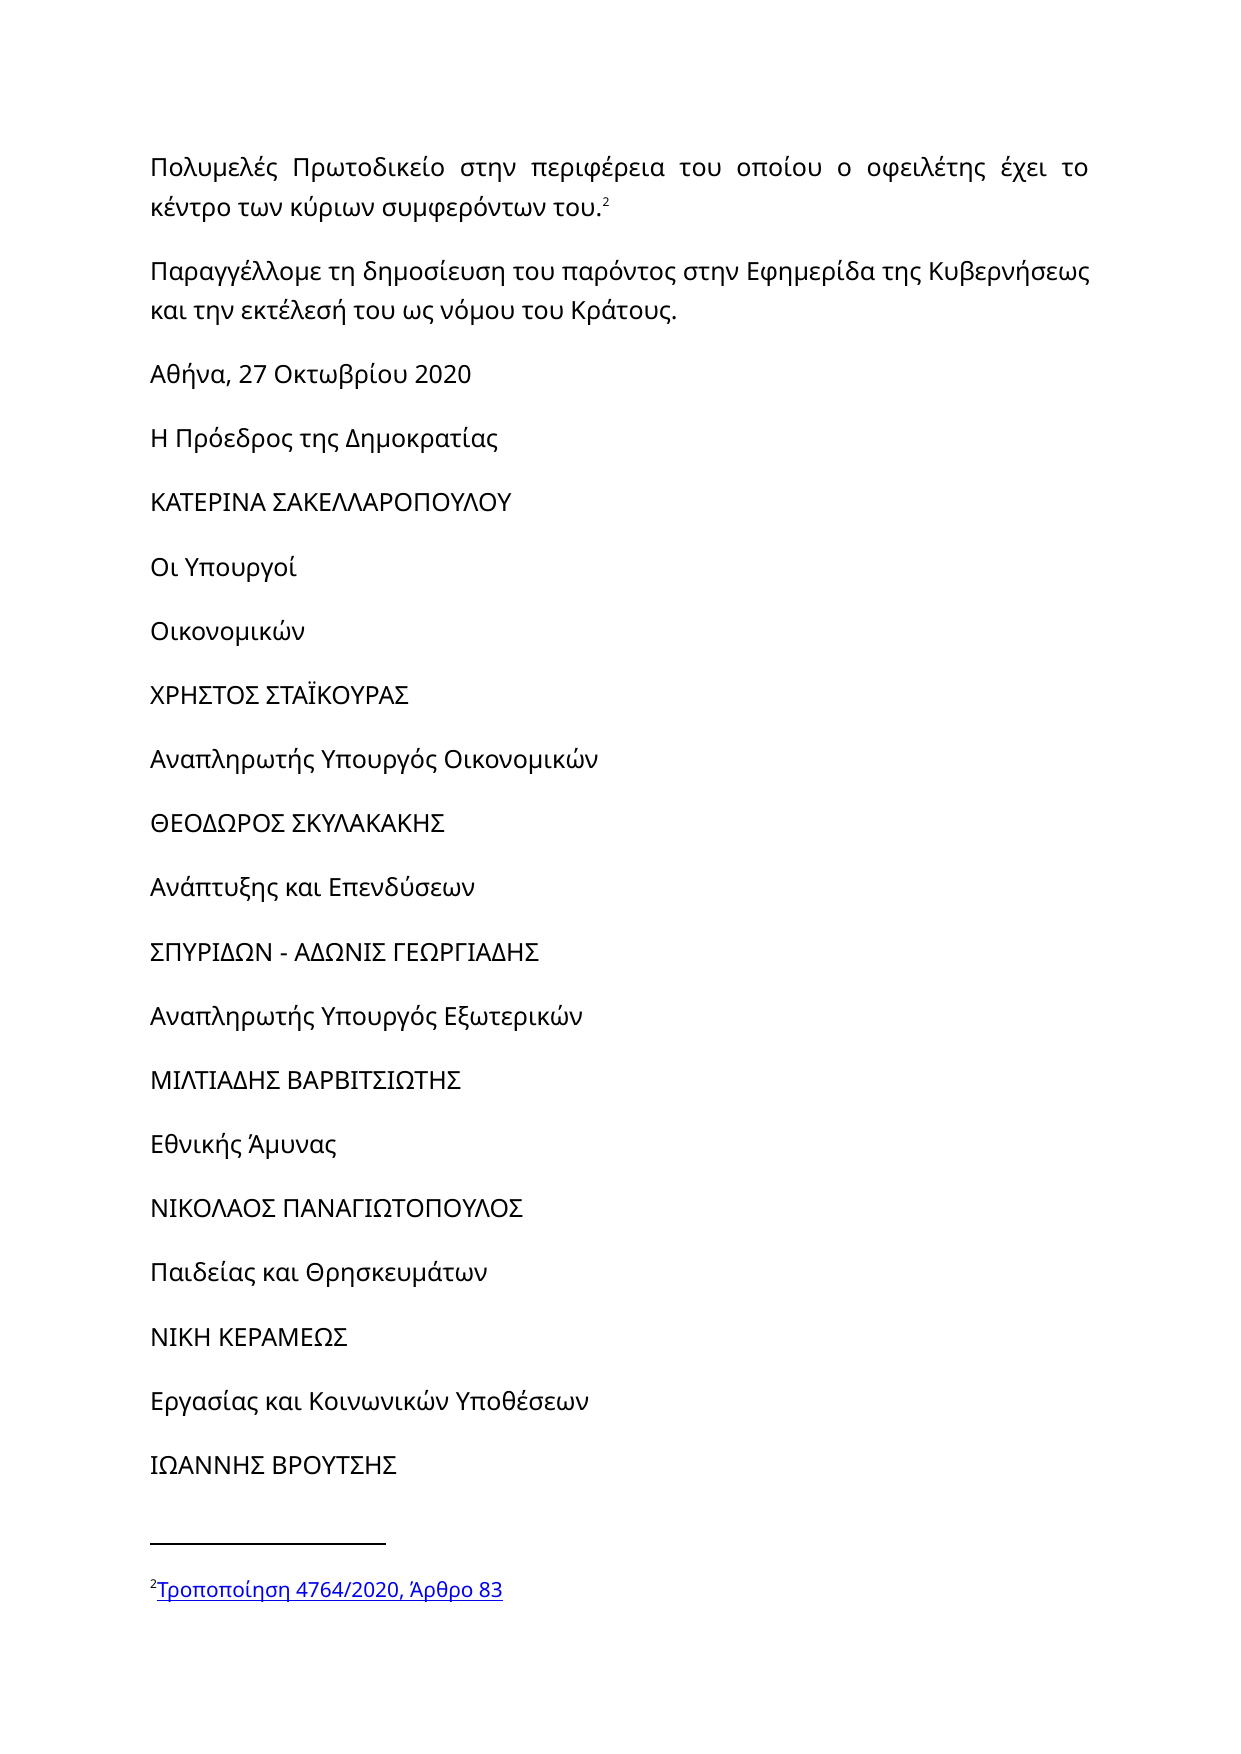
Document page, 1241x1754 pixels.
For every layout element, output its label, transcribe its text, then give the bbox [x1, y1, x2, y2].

text ΜΙΛΤΙΑΔΗΣ ΒΑΡΒΙΤΣΙΩΤΗΣ [150, 1062, 1090, 1097]
text Αναπληρωτής Υπουργός Εξωτερικών [150, 998, 1090, 1032]
text Αθήνα, 27 Οκτωβρίου 2020 [150, 357, 1090, 391]
text ΘΕΟΔΩΡΟΣ ΣΚΥΛΑΚΑΚΗΣ [150, 806, 1090, 840]
text Ανάπτυξης και Επενδύσεων [150, 870, 1090, 904]
text Αναπληρωτής Υπουργός Οικονομικών [150, 742, 1090, 776]
text ΧΡΗΣΤΟΣ ΣΤΑΪΚΟΥΡΑΣ [150, 677, 1090, 712]
text Οι Υπουργοί [150, 549, 1090, 583]
text ΚΑΤΕΡΙΝΑ ΣΑΚΕΛΛΑΡΟΠΟΥΛΟΥ [150, 485, 1090, 519]
text Τροποποίηση 4764/2020, Άρθρο 83 [150, 1576, 1090, 1604]
text ΝΙΚΗ ΚΕΡΑΜΕΩΣ [150, 1319, 1090, 1353]
text Πολυμελές Πρωτοδικείο στην περιφέρεια του οποίου ο οφειλέτης έχει το κέντρο των κύριων συμφερόντων του. [150, 150, 1090, 223]
text Παιδείας και Θρησκευμάτων [150, 1255, 1090, 1289]
text Η Πρόεδρος της Δημοκρατίας [150, 421, 1090, 455]
text Παραγγέλλομε τη δημοσίευση του παρόντος στην Εφημερίδα της Κυβερνήσεως και την εκτέλεσή του ως νόμου του Κράτους. [150, 253, 1090, 327]
text ΣΠΥΡΙΔΩΝ - ΑΔΩΝΙΣ ΓΕΩΡΓΙΑΔΗΣ [150, 934, 1090, 968]
text ΙΩΑΝΝΗΣ ΒΡΟΥΤΣΗΣ [150, 1447, 1090, 1482]
text Εθνικής Άμυνας [150, 1127, 1090, 1161]
text Εργασίας και Κοινωνικών Υποθέσεων [150, 1383, 1090, 1417]
text ΝΙΚΟΛΑΟΣ ΠΑΝΑΓΙΩΤΟΠΟΥΛΟΣ [150, 1191, 1090, 1225]
text Οικονομικών [150, 613, 1090, 647]
